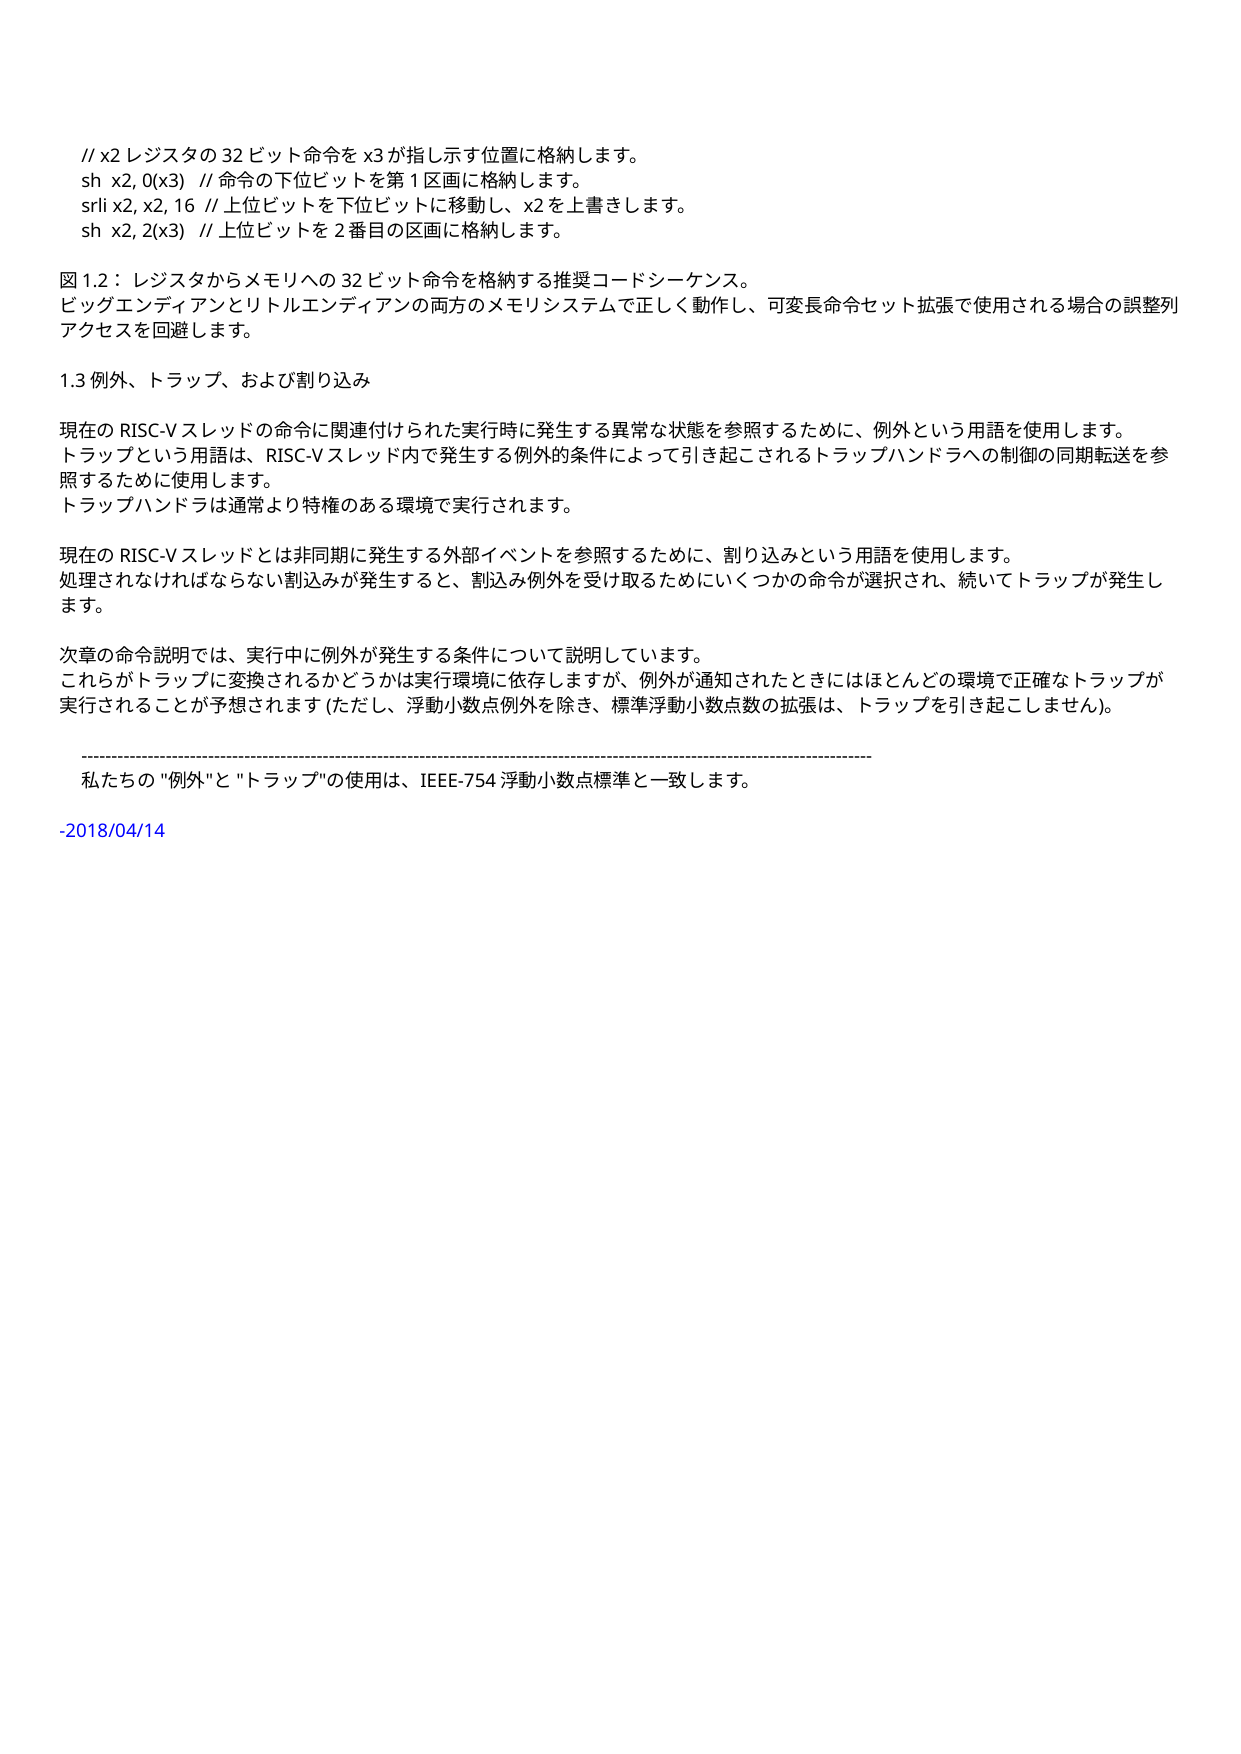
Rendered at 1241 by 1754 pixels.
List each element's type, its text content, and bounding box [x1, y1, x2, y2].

text sh x2, 2(x3) // 上位ビットを2番目の区画に格納します。 [81, 217, 1181, 242]
text sh x2, 0(x3) // 命令の下位ビットを第1区画に格納します。 [81, 167, 1181, 192]
text トラップという用語は、RISC-Vスレッド内で発生する例外的条件によって引き起こされるトラップハンドラへの制御の同期転送を参照するために使用します。 [59, 442, 1181, 492]
text srli x2, x2, 16 // 上位ビットを下位ビットに移動し、x2を上書きします。 [81, 192, 1181, 217]
text 1.3 例外、トラップ、および割り込み [59, 367, 1181, 392]
text -2018/04/14 [59, 817, 1181, 842]
text トラップハンドラは通常より特権のある環境で実行されます。 [59, 492, 1181, 517]
text 図1.2： レジスタからメモリへの32ビット命令を格納する推奨コードシーケンス。 [59, 267, 1181, 292]
text // x2レジスタの32ビット命令をx3が指し示す位置に格納します。 [81, 142, 1181, 167]
text ビッグエンディアンとリトルエンディアンの両方のメモリシステムで正しく動作し、可変長命令セット拡張で使用される場合の誤整列アクセスを回避します。 [59, 292, 1181, 342]
text 現在のRISC-Vスレッドとは非同期に発生する外部イベントを参照するために、割り込みという用語を使用します。 [59, 542, 1181, 567]
text ----------------------------------------------------------------------------------------------------------------------------------- [81, 742, 1181, 767]
text 現在のRISC-Vスレッドの命令に関連付けられた実行時に発生する異常な状態を参照するために、例外という用語を使用します。 [59, 417, 1181, 442]
text 私たちの "例外"と "トラップ"の使用は、IEEE-754浮動小数点標準と一致します。 [81, 767, 1181, 792]
text 処理されなければならない割込みが発生すると、割込み例外を受け取るためにいくつかの命令が選択され、続いてトラップが発生します。 [59, 567, 1181, 617]
text これらがトラップに変換されるかどうかは実行環境に依存しますが、例外が通知されたときにはほとんどの環境で正確なトラップが実行されることが予想されます (ただし、浮動小数点例外を除き、標準浮動小数点数の拡張は、トラップを引き起こしません)。 [59, 667, 1181, 717]
text 次章の命令説明では、実行中に例外が発生する条件について説明しています。 [59, 642, 1181, 667]
